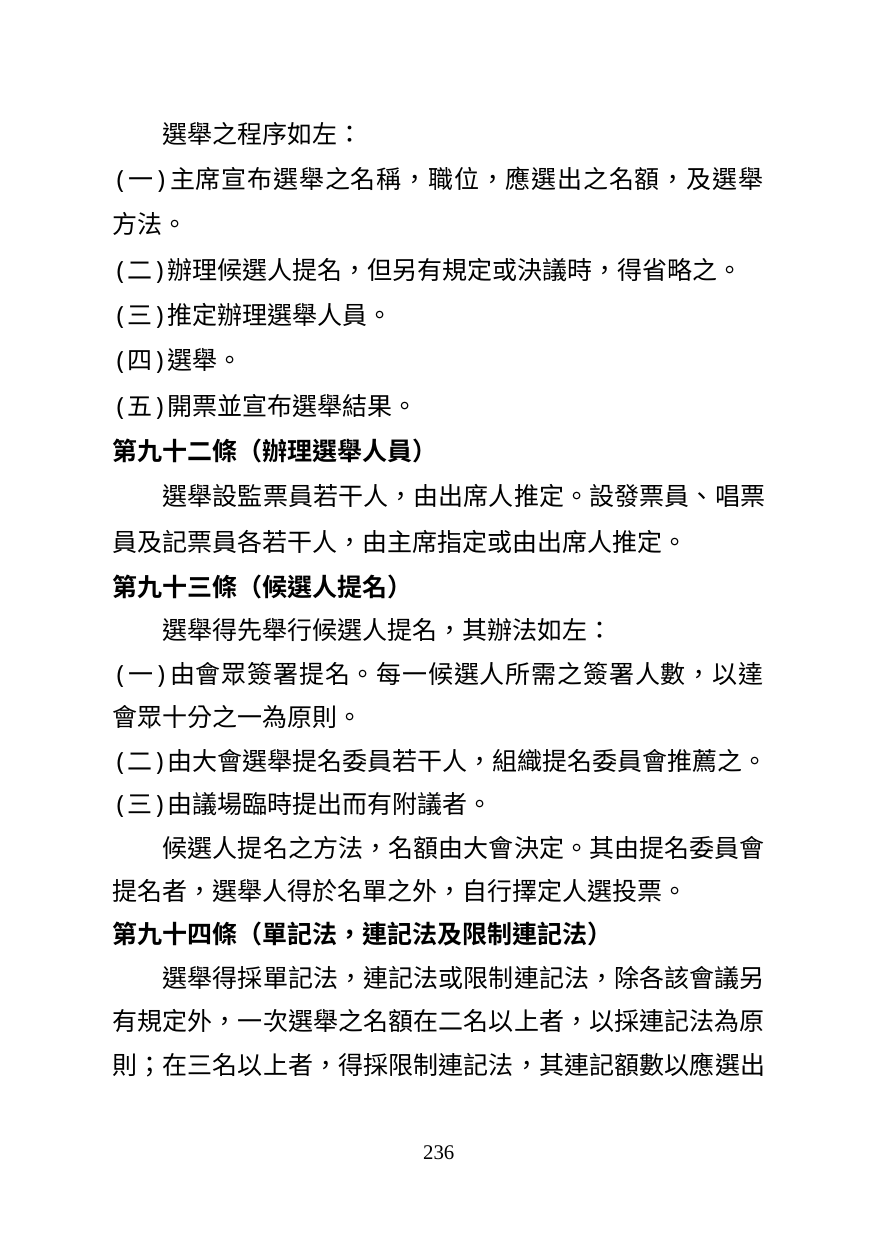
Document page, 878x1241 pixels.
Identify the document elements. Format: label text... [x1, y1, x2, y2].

text (五)開票並宣布選舉結果。 [112, 386, 765, 422]
text 候選人提名之方法，名額由大會決定。其由提名委員會提名者，選舉人得於名單之外，自行擇定人選投票。 [112, 828, 765, 908]
text (三)由議場臨時提出而有附議者。 [112, 784, 765, 821]
text (二)辦理候選人提名，但另有規定或決議時，得省略之。 [112, 250, 765, 286]
text 選舉設監票員若干人，由出席人推定。設發票員、唱票員及記票員各若干人，由主席指定或由出席人推定。 [112, 477, 765, 558]
text (一)主席宣布選舉之名稱，職位，應選出之名額，及選舉方法。 [112, 159, 765, 241]
text 第九十二條（辦理選舉人員） [112, 431, 765, 468]
text (二)由大會選舉提名委員若干人，組織提名委員會推薦之。 [112, 741, 765, 777]
text (四)選舉。 [112, 341, 765, 377]
text 選舉之程序如左： [112, 114, 765, 151]
text 第九十四條（單記法，連記法及限制連記法） [112, 915, 765, 951]
text 選舉得採單記法，連記法或限制連記法，除各該會議另有規定外，一次選舉之名額在二名以上者，以採連記法為原則；在三名以上者，得採限制連記法，其連記額數以應選出 [112, 958, 765, 1081]
text (一)由會眾簽署提名。每一候選人所需之簽署人數，以達會眾十分之一為原則。 [112, 654, 765, 734]
text (三)推定辦理選舉人員。 [112, 296, 765, 332]
text 選舉得先舉行候選人提名，其辦法如左： [112, 611, 765, 647]
text 第九十三條（候選人提名） [112, 567, 765, 604]
